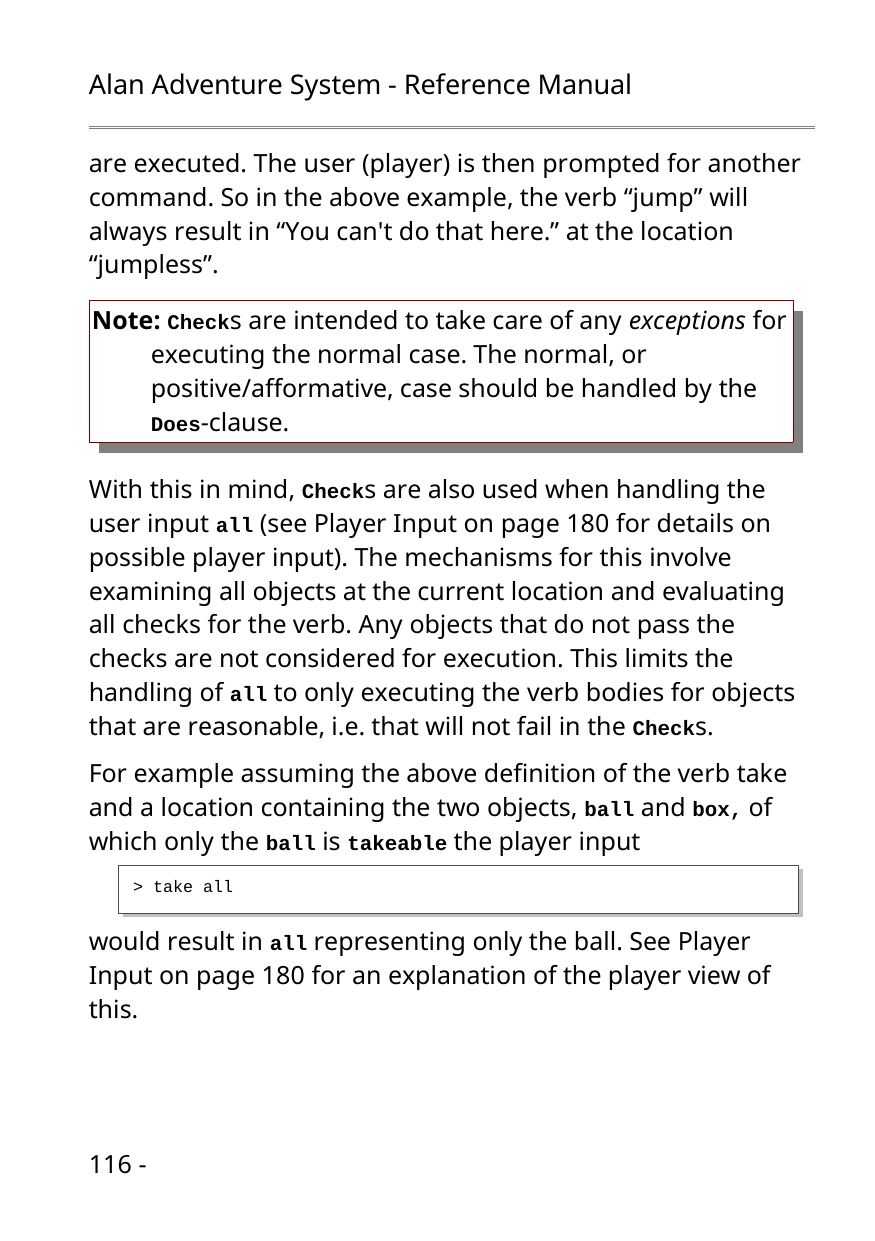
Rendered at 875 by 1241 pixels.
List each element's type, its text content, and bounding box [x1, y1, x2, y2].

list Checks are intended to take care of any exceptions for executing the normal case. The normal, or positive/afformative, case should be handled by the Does-clause. [90, 301, 793, 442]
text For example assuming the above definition of the verb take and a location containing the two objects, ball and box, of which only the ball is takea­ble the player input [88, 756, 815, 858]
text With this in mind, Checks are also used when handling the user input all (see Player Input on page 142 for details on possible player input). The mechanisms for this involve examining all objects at the current location and evaluating all checks for the verb. Any objects that do not pass the checks are not consid­ered for execution. This limits the handling of all to only executing the verb bodies for objects that are reasonable, i.e. that will not fail in the Checks. [88, 472, 815, 743]
text would result in all representing only the ball. See Player Input on page 142 for an explanation of the player view of this. [88, 924, 815, 1026]
text are executed. The user (player) is then prompted for another command. So in the above example, the verb “jump” will always result in “You can't do that here.” at the location “jumpless”. [88, 146, 815, 281]
text > take all [119, 866, 798, 913]
